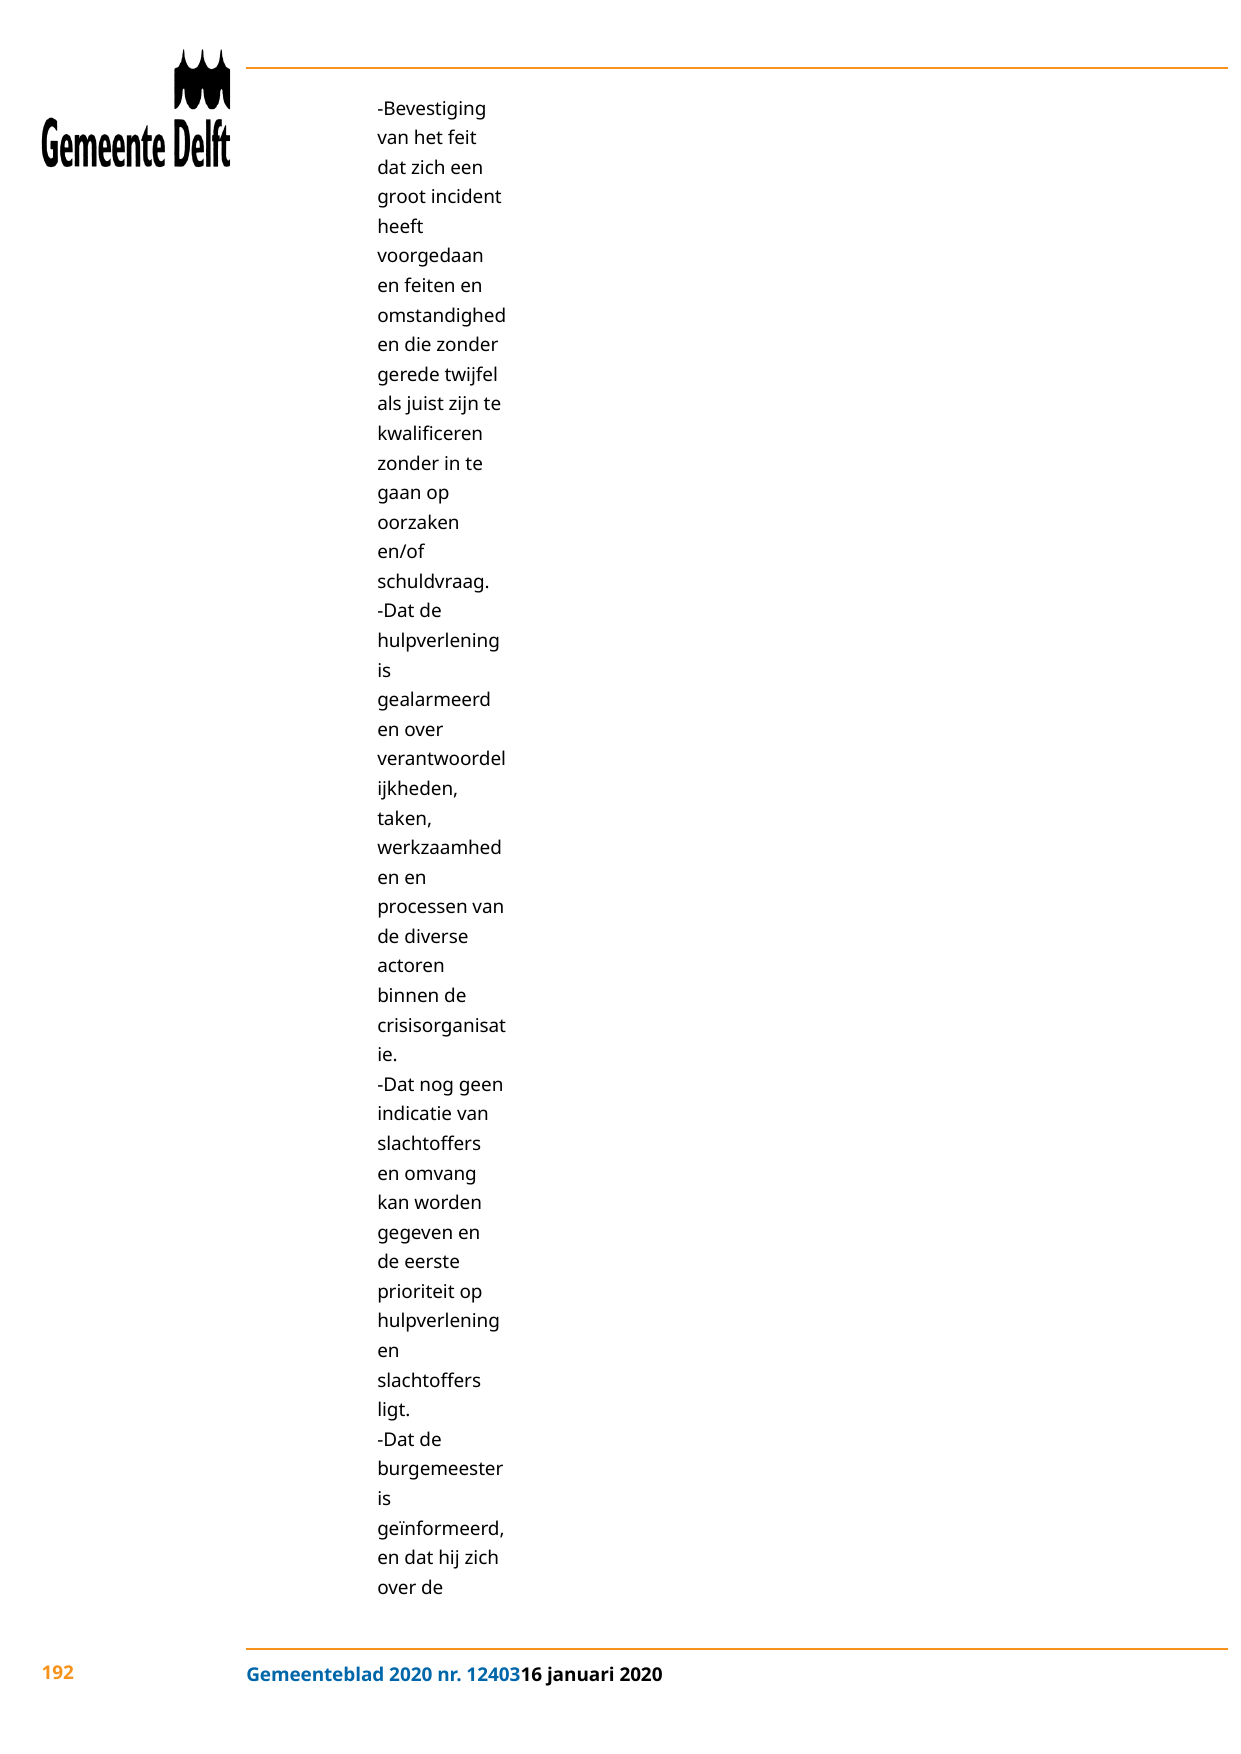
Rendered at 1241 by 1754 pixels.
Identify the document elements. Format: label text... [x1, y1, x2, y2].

table_cell [1023, 95, 1152, 1600]
table_cell [894, 95, 1022, 1600]
table_cell -Bevestiging van het feit dat zich een groot incident heeft voorgedaan en feiten en omstandigheden die zonder gerede twijfel als juist zijn te kwalificeren zonder in te gaan op oorzaken en/of schuldvraag. -Dat de hulpverlening is gealarmeerd en over verantwoordelijkheden, taken, werkzaamheden en processen van de diverse actoren binnen de crisisorganisatie. -Dat nog geen indicatie van slachtoffers en omvang kan worden gegeven en de eerste prioriteit op hulpverlening en slachtoffers ligt. -Dat de burgemeester is geïnformeerd, en dat hij zich over de [377, 95, 506, 1600]
table_cell [506, 95, 635, 1600]
picture [41, 47, 231, 172]
table_cell [248, 95, 377, 1600]
table_cell [764, 95, 893, 1600]
table_cell [635, 95, 764, 1600]
